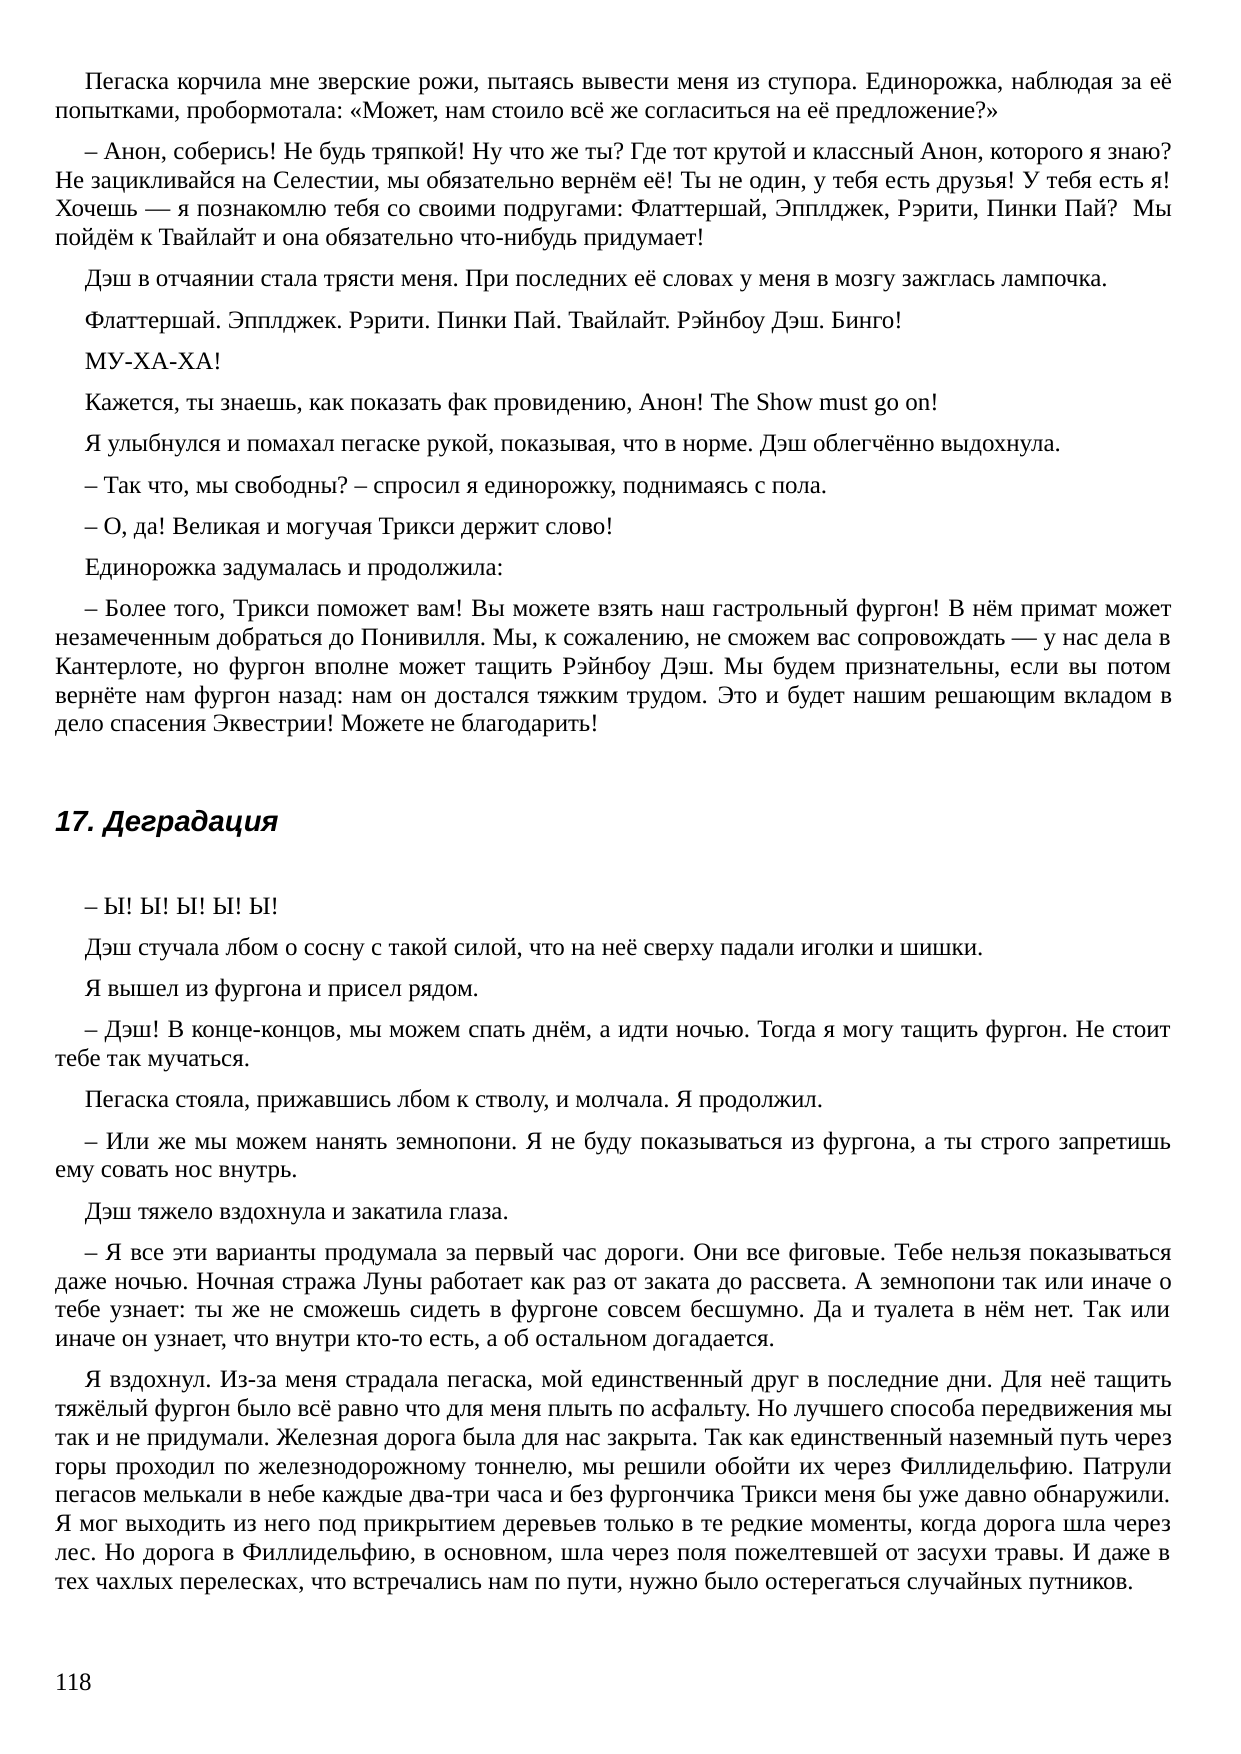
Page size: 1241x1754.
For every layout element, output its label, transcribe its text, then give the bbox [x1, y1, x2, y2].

text Пегаска корчила мне зверские рожи, пытаясь вывести меня из ступора. Единорожка, наблюдая за её попытками, пробормотала: «Может, нам стоило всё же согласиться на её предложение?» [55, 66, 1173, 123]
text Дэш тяжело вздохнула и закатила глаза. [55, 1196, 1173, 1224]
subtitle 17. Деградация [55, 803, 1173, 837]
text Я вздохнул. Из-за меня страдала пегаска, мой единственный друг в последние дни. Для неё тащить тяжёлый фургон было всё равно что для меня плыть по асфальту. Но лучшего способа передвижения мы так и не придумали. Железная дорога была для нас закрыта. Так как единственный наземный путь через горы проходил по железнодорожному тоннелю, мы решили обойти их через Филлидельфию. Патрули пегасов мелькали в небе каждые два-три часа и без фургончика Трикси меня бы уже давно обнаружили. Я мог выходить из него под прикрытием деревьев только в те редкие моменты, когда дорога шла через лес. Но дорога в Филлидельфию, в основном, шла через поля пожелтевшей от засухи травы. И даже в тех чахлых перелесках, что встречались нам по пути, нужно было остерегаться случайных путников. [55, 1364, 1173, 1594]
text – Я все эти варианты продумала за первый час дороги. Они все фиговые. Тебе нельзя показываться даже ночью. Ночная стража Луны работает как раз от заката до рассвета. А земнопони так или иначе о тебе узнает: ты же не сможешь сидеть в фургоне совсем бесшумно. Да и туалета в нём нет. Так или иначе он узнает, что внутри кто-то есть, а об остальном догадается. [55, 1237, 1173, 1352]
text Я улыбнулся и помахал пегаске рукой, показывая, что в норме. Дэш облегчённо выдохнула. [55, 428, 1173, 457]
text МУ-ХА-ХА! [55, 346, 1173, 375]
text Я вышел из фургона и присел рядом. [55, 973, 1173, 1002]
text – Ы! Ы! Ы! Ы! Ы! [55, 891, 1173, 919]
text Единорожка задумалась и продолжила: [55, 552, 1173, 581]
text Дэш в отчаянии стала трясти меня. При последних её словах у меня в мозгу зажглась лампочка. [55, 263, 1173, 292]
text – Так что, мы свободны? – спросил я единорожку, поднимаясь с пола. [55, 470, 1173, 498]
text – Дэш! В конце-концов, мы можем спать днём, а идти ночью. Тогда я могу тащить фургон. Не стоит тебе так мучаться. [55, 1014, 1173, 1072]
text – Или же мы можем нанять земнопони. Я не буду показываться из фургона, а ты строго запретишь ему совать нос внутрь. [55, 1126, 1173, 1183]
text Флаттершай. Эпплджек. Рэрити. Пинки Пай. Твайлайт. Рэйнбоу Дэш. Бинго! [55, 305, 1173, 333]
text – О, да! Великая и могучая Трикси держит слово! [55, 511, 1173, 540]
text – Более того, Трикси поможет вам! Вы можете взять наш гастрольный фургон! В нём примат может незамеченным добраться до Понивилля. Мы, к сожалению, не сможем вас сопровождать — у нас дела в Кантерлоте, но фургон вполне может тащить Рэйнбоу Дэш. Мы будем признательны, если вы потом вернёте нам фургон назад: нам он достался тяжким трудом. Это и будет нашим решающим вкладом в дело спасения Эквестрии! Можете не благодарить! [55, 593, 1173, 737]
text – Анон, соберись! Не будь тряпкой! Ну что же ты? Где тот крутой и классный Анон, которого я знаю? Не зацикливайся на Селестии, мы обязательно вернём её! Ты не один, у тебя есть друзья! У тебя есть я! Хочешь — я познакомлю тебя со своими подругами: Флаттершай, Эпплджек, Рэрити, Пинки Пай? Мы пойдём к Твайлайт и она обязательно что-нибудь придумает! [55, 136, 1173, 251]
text Пегаска стояла, прижавшись лбом к стволу, и молчала. Я продолжил. [55, 1084, 1173, 1113]
text Кажется, ты знаешь, как показать фак провидению, Анон! The Show must go on! [55, 387, 1173, 416]
text Дэш стучала лбом о сосну с такой силой, что на неё сверху падали иголки и шишки. [55, 932, 1173, 961]
